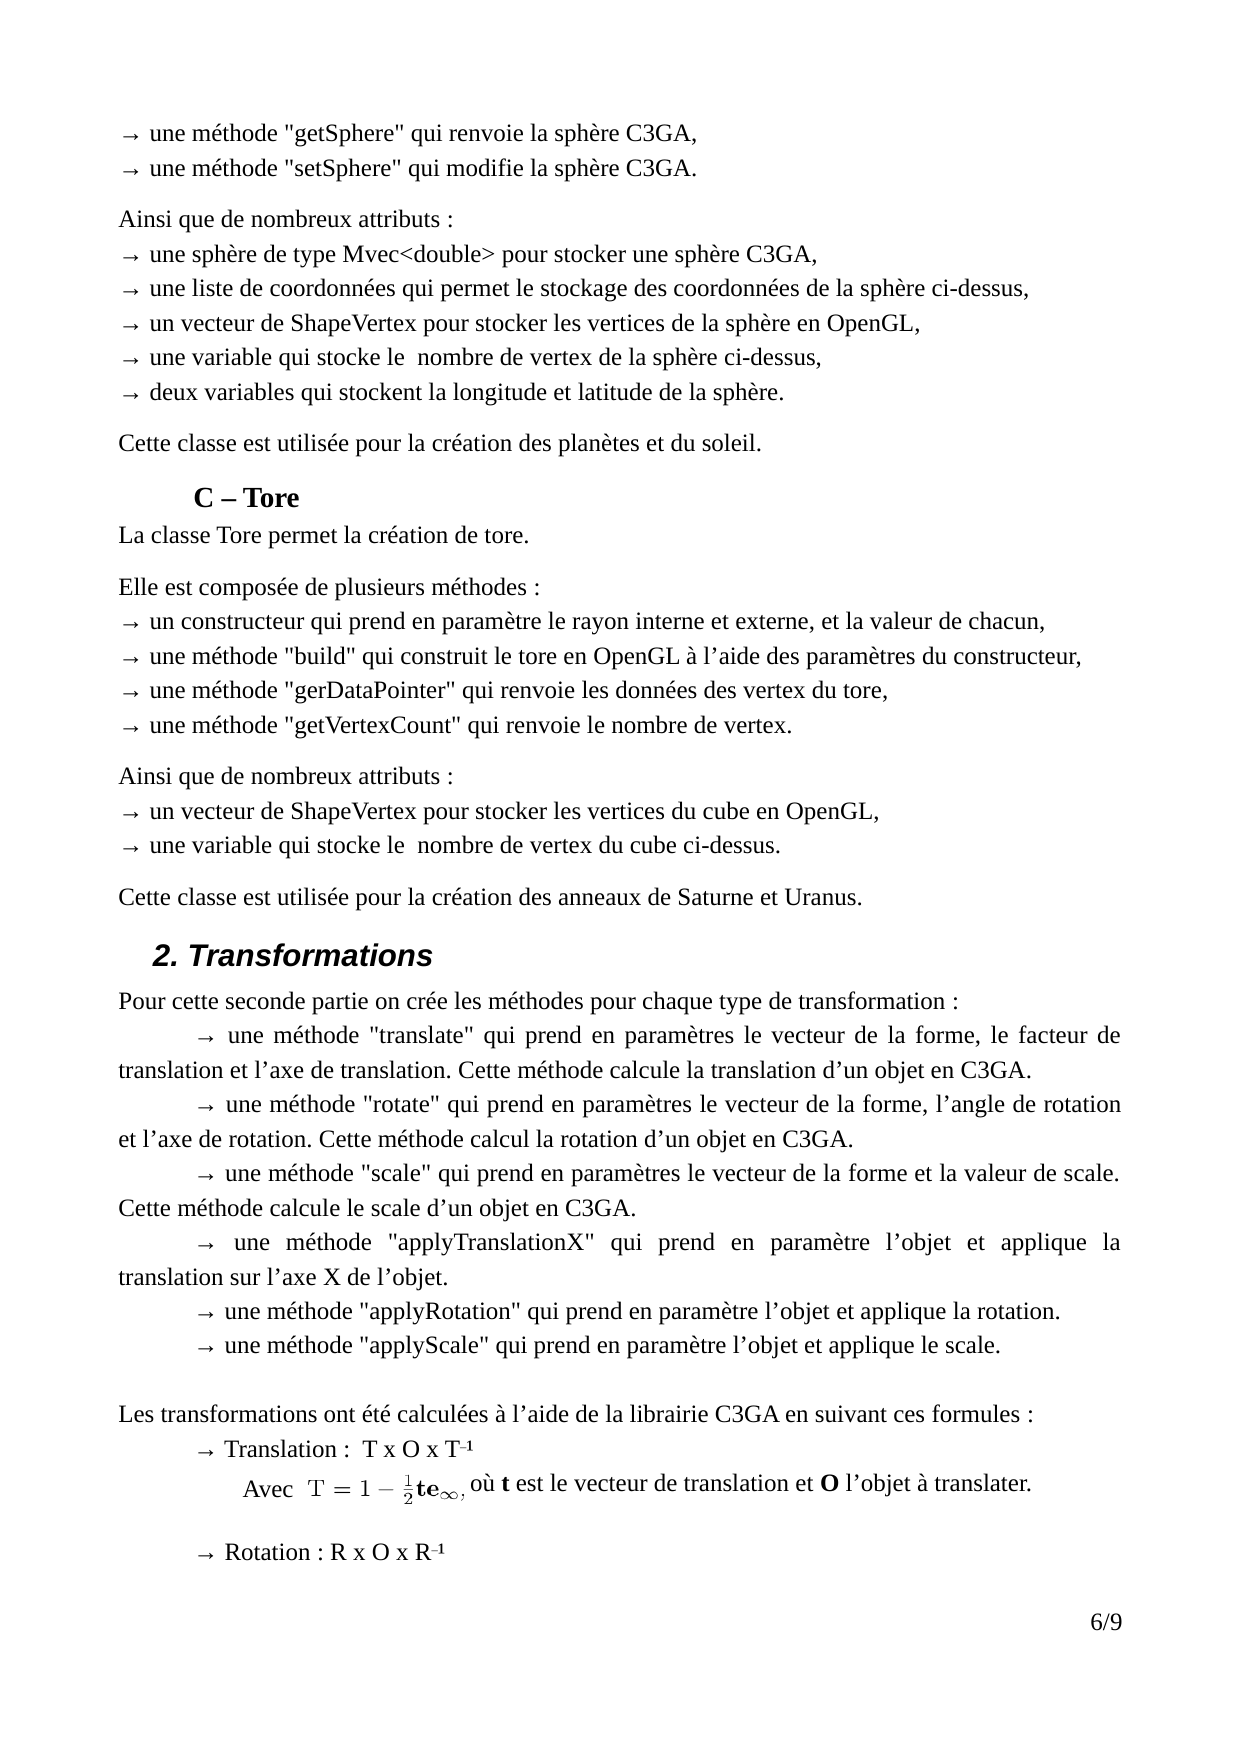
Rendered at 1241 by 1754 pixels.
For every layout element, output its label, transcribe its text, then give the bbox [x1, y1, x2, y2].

subtitle 2. Transformations [118, 937, 1122, 973]
text → deux variables qui stockent la longitude et latitude de la sphère. [118, 377, 1122, 405]
text → un constructeur qui prend en paramètre le rayon interne et externe, et la valeur de chacun, [118, 606, 1122, 635]
text → une méthode "applyTranslationX" qui prend en paramètre l’objet et applique la translation sur l’axe X de l’objet. [118, 1227, 1122, 1290]
text Ainsi que de nombreux attributs : [118, 761, 1122, 790]
text → une sphère de type Mvec<double> pour stocker une sphère C3GA, [118, 239, 1122, 267]
text où t est le vecteur de translation et O l’objet à translater. [118, 1468, 1122, 1497]
text → une variable qui stocke le nombre de vertex de la sphère ci-dessus, [118, 342, 1122, 371]
text → Rotation : R x O x R¯¹ [118, 1537, 1122, 1566]
text → une méthode "applyScale" qui prend en paramètre l’objet et applique le scale. [118, 1331, 1122, 1359]
text → une méthode "scale" qui prend en paramètres le vecteur de la forme et la valeur de scale. Cette méthode calcule le scale d’un objet en C3GA. [118, 1158, 1122, 1221]
text Ainsi que de nombreux attributs : [118, 204, 1122, 233]
text Cette classe est utilisée pour la création des planètes et du soleil. [118, 428, 1122, 457]
text Pour cette seconde partie on crée les méthodes pour chaque type de transformation : [118, 986, 1122, 1014]
text → une méthode "getVertexCount" qui renvoie le nombre de vertex. [118, 710, 1122, 738]
text → une méthode "getSphere" qui renvoie la sphère C3GA, [118, 118, 1122, 147]
text → une liste de coordonnées qui permet le stockage des coordonnées de la sphère ci-dessus, [118, 273, 1122, 302]
text → Translation : T x O x T¯¹ [118, 1434, 1122, 1463]
text → une méthode "applyRotation" qui prend en paramètre l’objet et applique la rotation. [118, 1296, 1122, 1325]
text → une méthode "build" qui construit le tore en OpenGL à l’aide des paramètres du constructeur, [118, 641, 1122, 669]
text Les transformations ont été calculées à l’aide de la librairie C3GA en suivant ces formules : [118, 1399, 1122, 1428]
text → un vecteur de ShapeVertex pour stocker les vertices du cube en OpenGL, [118, 796, 1122, 825]
text Elle est composée de plusieurs méthodes : [118, 572, 1122, 601]
text → une méthode "translate" qui prend en paramètres le vecteur de la forme, le facteur de translation et l’axe de translation. Cette méthode calcule la translation d’un objet en C3GA. [118, 1020, 1122, 1083]
text → un vecteur de ShapeVertex pour stocker les vertices de la sphère en OpenGL, [118, 308, 1122, 336]
text → une méthode "gerDataPointer" qui renvoie les données des vertex du tore, [118, 675, 1122, 704]
text → une méthode "setSphere" qui modifie la sphère C3GA. [118, 153, 1122, 181]
text → une variable qui stocke le nombre de vertex du cube ci-dessus. [118, 830, 1122, 859]
text → une méthode "rotate" qui prend en paramètres le vecteur de la forme, l’angle de rotation et l’axe de rotation. Cette méthode calcul la rotation d’un objet en C3GA. [118, 1089, 1122, 1152]
text C – Tore [118, 480, 1122, 513]
text Cette classe est utilisée pour la création des anneaux de Saturne et Uranus. [118, 882, 1122, 911]
picture [400, 1469, 470, 1506]
text La classe Tore permet la création de tore. [118, 520, 1122, 549]
